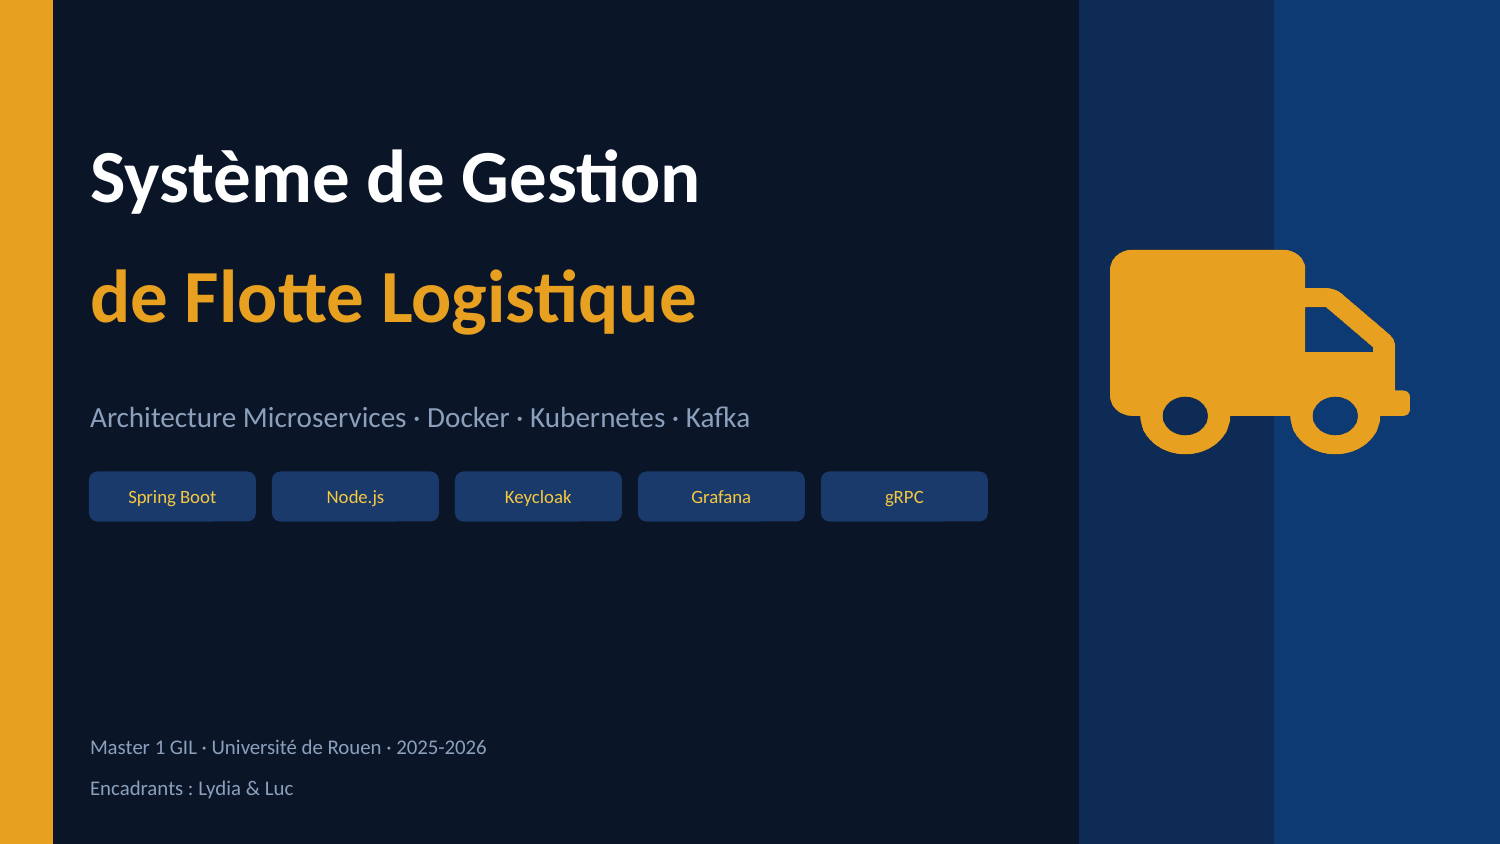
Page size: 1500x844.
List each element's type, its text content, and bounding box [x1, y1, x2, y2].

text_box Master 1 GIL · Université de Rouen · 2025-2026 [89, 720, 990, 764]
picture [1110, 224, 1410, 480]
text_box Encadrants : Lydia & Luc [89, 764, 990, 810]
text_box Spring Boot [89, 472, 255, 521]
text_box [0, 0, 53, 844]
text_box [1079, 0, 1500, 844]
text_box de Flotte Logistique [89, 224, 1050, 360]
text_box Système de Gestion [89, 104, 1050, 224]
text_box gRPC [821, 472, 987, 521]
text_box Keycloak [455, 472, 621, 521]
text_box Grafana [638, 472, 804, 521]
text_box Node.js [272, 472, 438, 521]
text_box Architecture Microservices · Docker · Kubernetes · Kafka [89, 382, 1050, 450]
